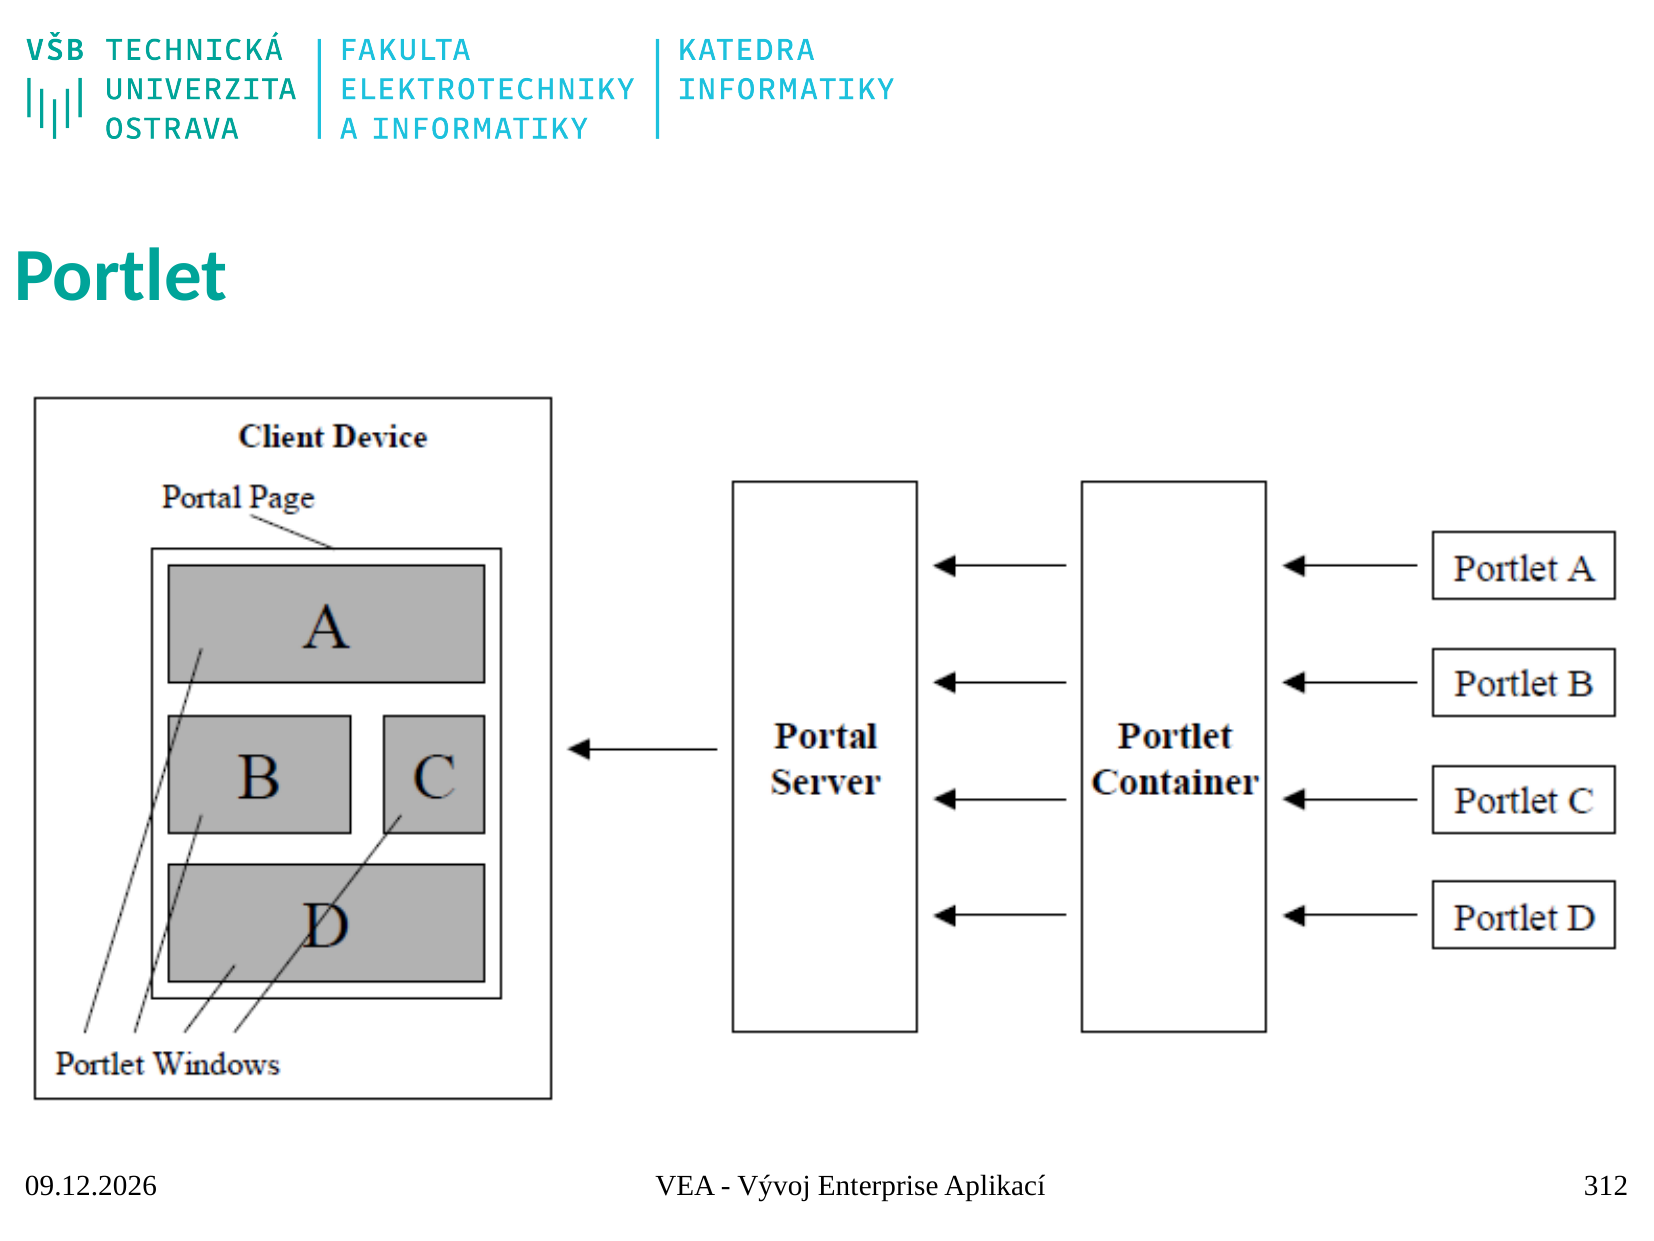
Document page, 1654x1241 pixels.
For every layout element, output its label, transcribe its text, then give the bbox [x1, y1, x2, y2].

picture [24, 385, 1629, 1115]
title Portlet [14, 165, 1619, 319]
picture [26, 31, 894, 139]
